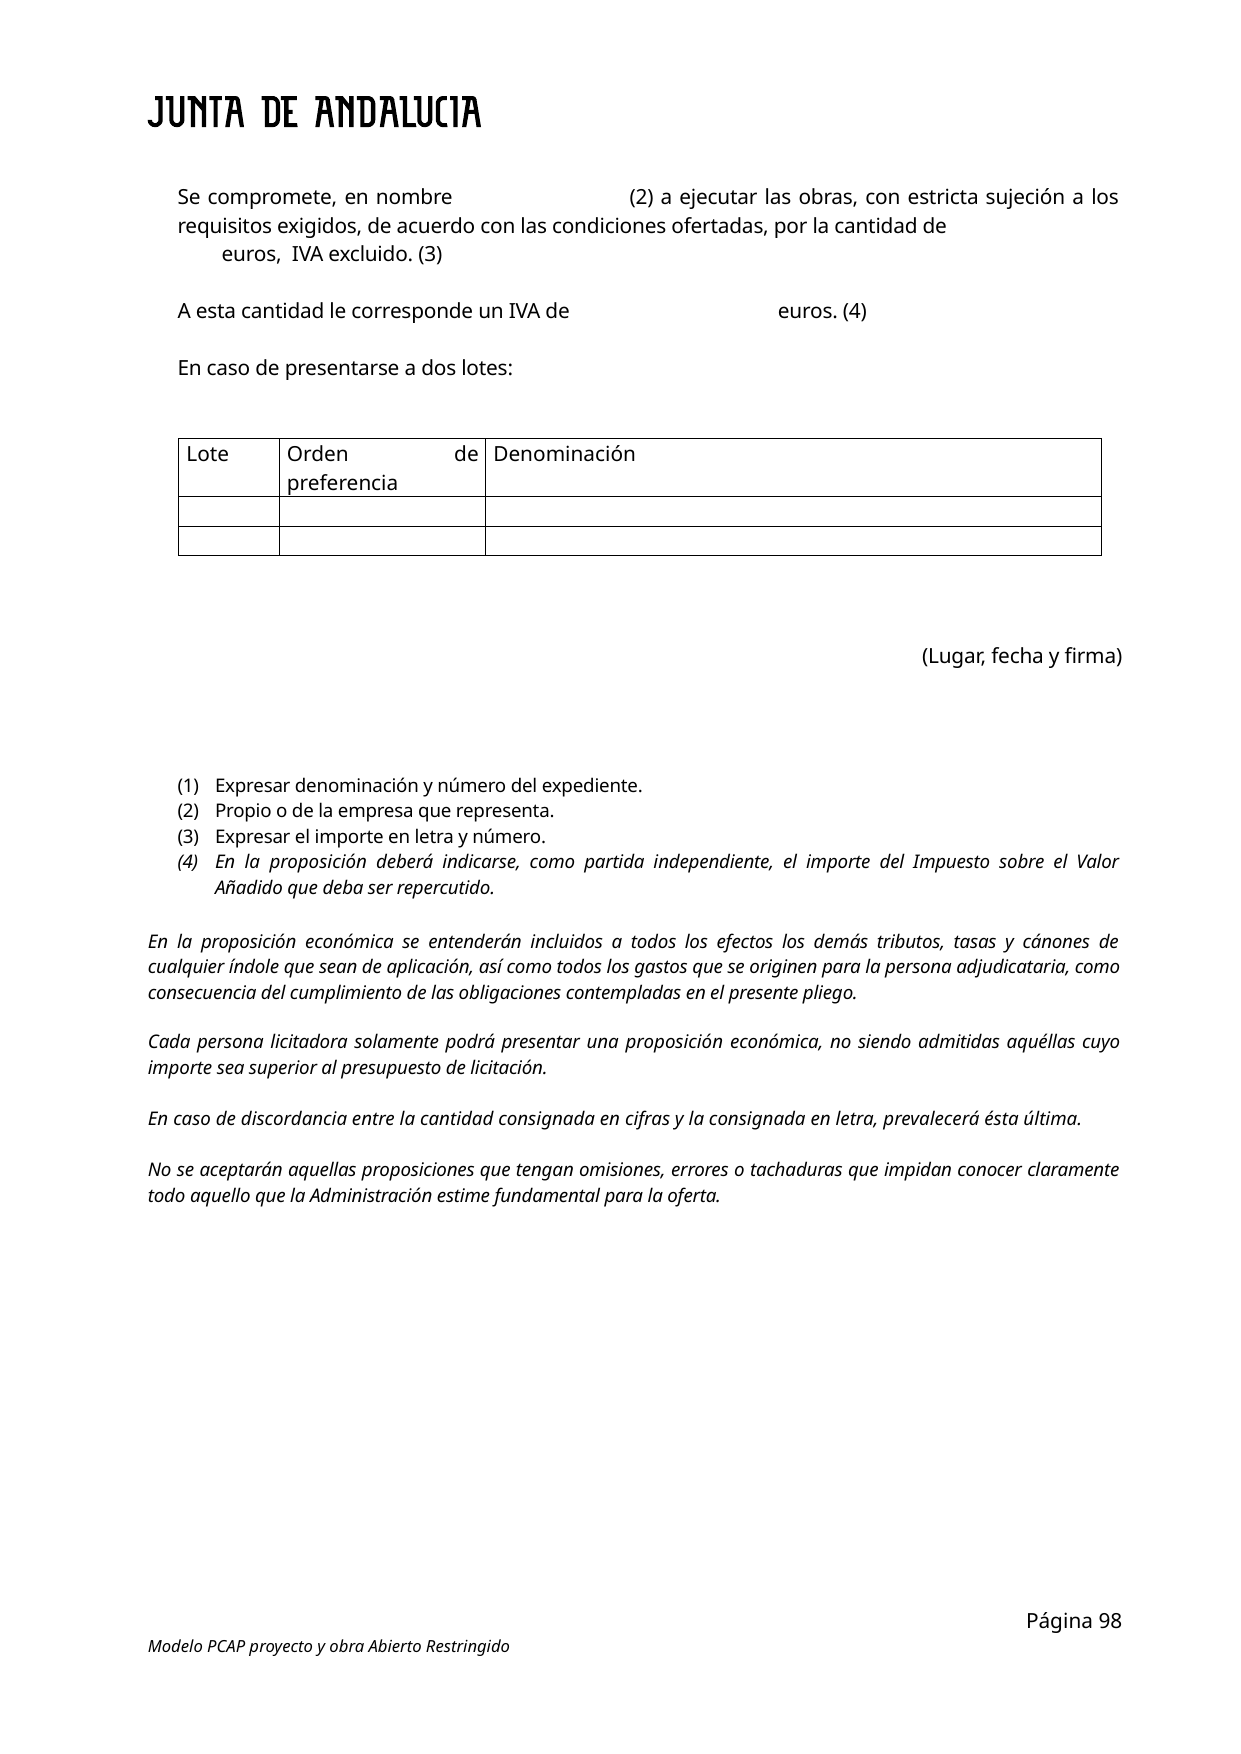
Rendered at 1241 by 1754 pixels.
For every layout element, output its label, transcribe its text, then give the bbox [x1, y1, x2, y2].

table_header Denominación [486, 439, 1101, 496]
text En caso de presentarse a dos lotes: [177, 353, 1122, 381]
table_header Lote [179, 439, 279, 496]
table_cell [179, 527, 279, 555]
table_cell [280, 497, 485, 526]
text Cada persona licitadora solamente podrá presentar una proposición económica, no siendo admitidas aquéllas cuyo importe sea superior al presupuesto de licitación. [148, 1029, 1122, 1080]
list Expresar el importe en letra y número. [177, 823, 1122, 849]
text Se compromete, en nombre (2) a ejecutar las obras, con estricta sujeción a los requisitos exigidos, de acuerdo con las condiciones ofertadas, por la cantidad de euros, IVA excluido. (3) [177, 182, 1122, 268]
text A esta cantidad le corresponde un IVA de euros. (4) [177, 296, 1122, 324]
table_cell [179, 497, 279, 526]
table_header Orden de preferencia [280, 439, 485, 496]
text En la proposición económica se entenderán incluidos a todos los efectos los demás tributos, tasas y cánones de cualquier índole que sean de aplicación, así como todos los gastos que se originen para la persona adjudicataria, como consecuencia del cumplimiento de las obligaciones contempladas en el presente pliego. [148, 928, 1122, 1005]
table_cell [280, 527, 485, 555]
table_cell [486, 497, 1101, 526]
text No se aceptarán aquellas proposiciones que tengan omisiones, errores o tachaduras que impidan conocer claramente todo aquello que la Administración estime fundamental para la oferta. [148, 1156, 1122, 1207]
list En la proposición deberá indicarse, como partida independiente, el importe del Impuesto sobre el Valor Añadido que deba ser repercutido. [177, 849, 1122, 900]
text (Lugar, fecha y firma) [177, 642, 1122, 670]
table_cell [486, 527, 1101, 555]
list Expresar denominación y número del expediente. [177, 772, 1122, 798]
text En caso de discordancia entre la cantidad consignada en cifras y la consignada en letra, prevalecerá ésta última. [148, 1105, 1122, 1131]
list Propio o de la empresa que representa. [177, 798, 1122, 823]
